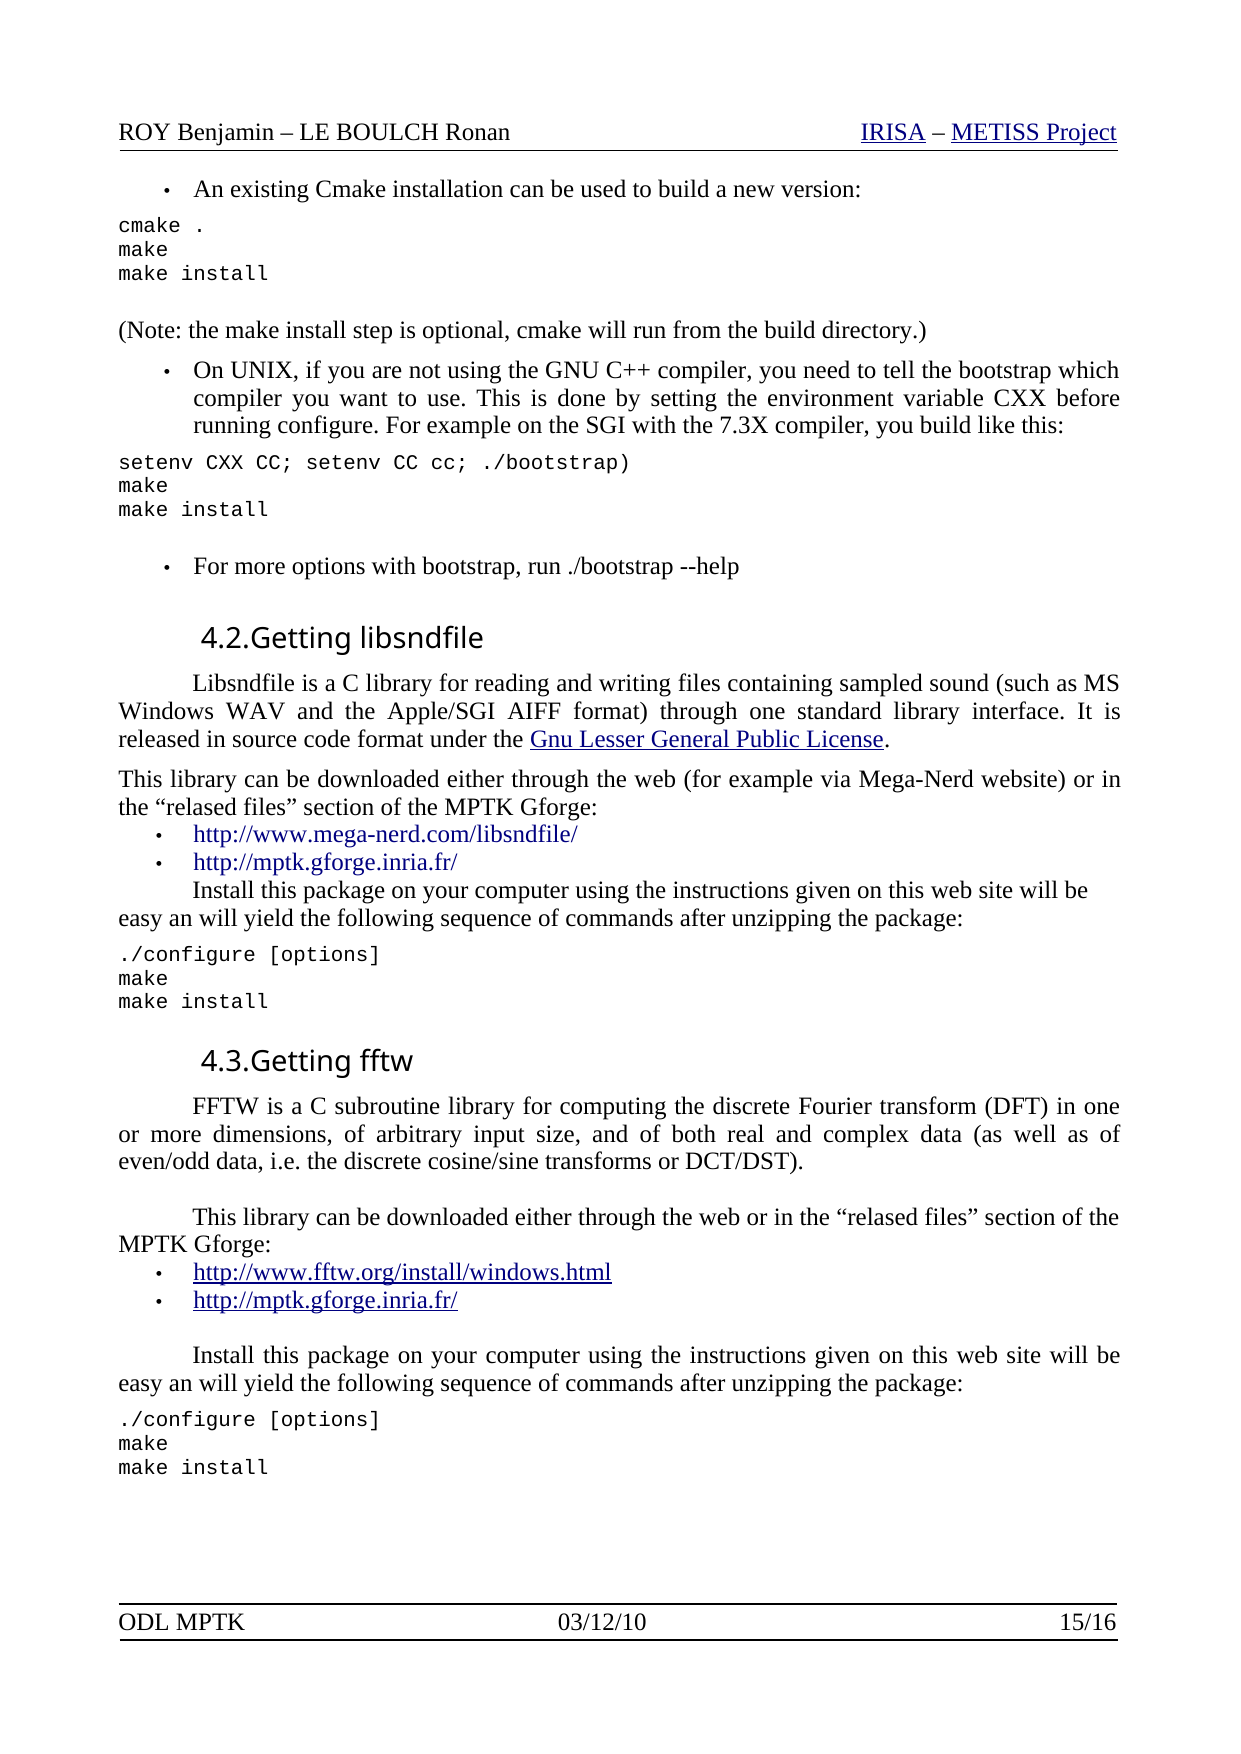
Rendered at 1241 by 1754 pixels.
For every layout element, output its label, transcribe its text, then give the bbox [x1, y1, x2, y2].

text ./configure [options] [118, 1409, 1122, 1433]
text Install this package on your computer using the instructions given on this web site will be easy an will yield the following sequence of commands after unzipping the package: [118, 876, 1122, 931]
text make install [118, 499, 1122, 523]
list On UNIX, if you are not using the GNU C++ compiler, you need to tell the bootstrap which compiler you want to use. This is done by setting the environment variable CXX before running configure. For example on the SGI with the 7.3X compiler, you build like this: [164, 356, 1122, 439]
list http://www.mega-nerd.com/libsndfile/ [156, 821, 1122, 848]
list http://mptk.gforge.inria.fr/ [156, 1286, 1122, 1314]
text cmake . [118, 216, 1122, 239]
subtitle Getting fftw [193, 1040, 1122, 1079]
list An existing Cmake installation can be used to build a new version: [164, 175, 1122, 203]
text make [118, 239, 1122, 263]
text (Note: the make install step is optional, cmake will run from the build directory.) [118, 316, 1122, 344]
list http://mptk.gforge.inria.fr/ [156, 848, 1122, 876]
list For more options with bootstrap, run ./bootstrap --help [164, 552, 1122, 580]
text setenv CXX CC; setenv CC cc; ./bootstrap) [118, 452, 1122, 475]
text This library can be downloaded either through the web (for example via Mega-Nerd website) or in the “relased files” section of the MPTK Gforge: [118, 765, 1122, 821]
text This library can be downloaded either through the web or in the “relased files” section of the MPTK Gforge: [118, 1203, 1122, 1258]
text make [118, 1433, 1122, 1457]
text make [118, 968, 1122, 991]
text ./configure [options] [118, 944, 1122, 968]
text FFTW is a C subroutine library for computing the discrete Fourier transform (DFT) in one or more dimensions, of arbitrary input size, and of both real and complex data (as well as of even/odd data, i.e. the discrete cosine/sine transforms or DCT/DST). [118, 1092, 1122, 1175]
text make [118, 475, 1122, 499]
subtitle Getting libsndfile [193, 617, 1122, 657]
text make install [118, 1457, 1122, 1480]
text make install [118, 263, 1122, 286]
text Libsndfile is a C library for reading and writing files containing sampled sound (such as MS Windows WAV and the Apple/SGI AIFF format) through one standard library interface. It is released in source code format under the Gnu Lesser General Public License. [118, 669, 1122, 753]
text make install [118, 991, 1122, 1015]
text Install this package on your computer using the instructions given on this web site will be easy an will yield the following sequence of commands after unzipping the package: [118, 1341, 1122, 1397]
list http://www.fftw.org/install/windows.html [156, 1258, 1122, 1286]
